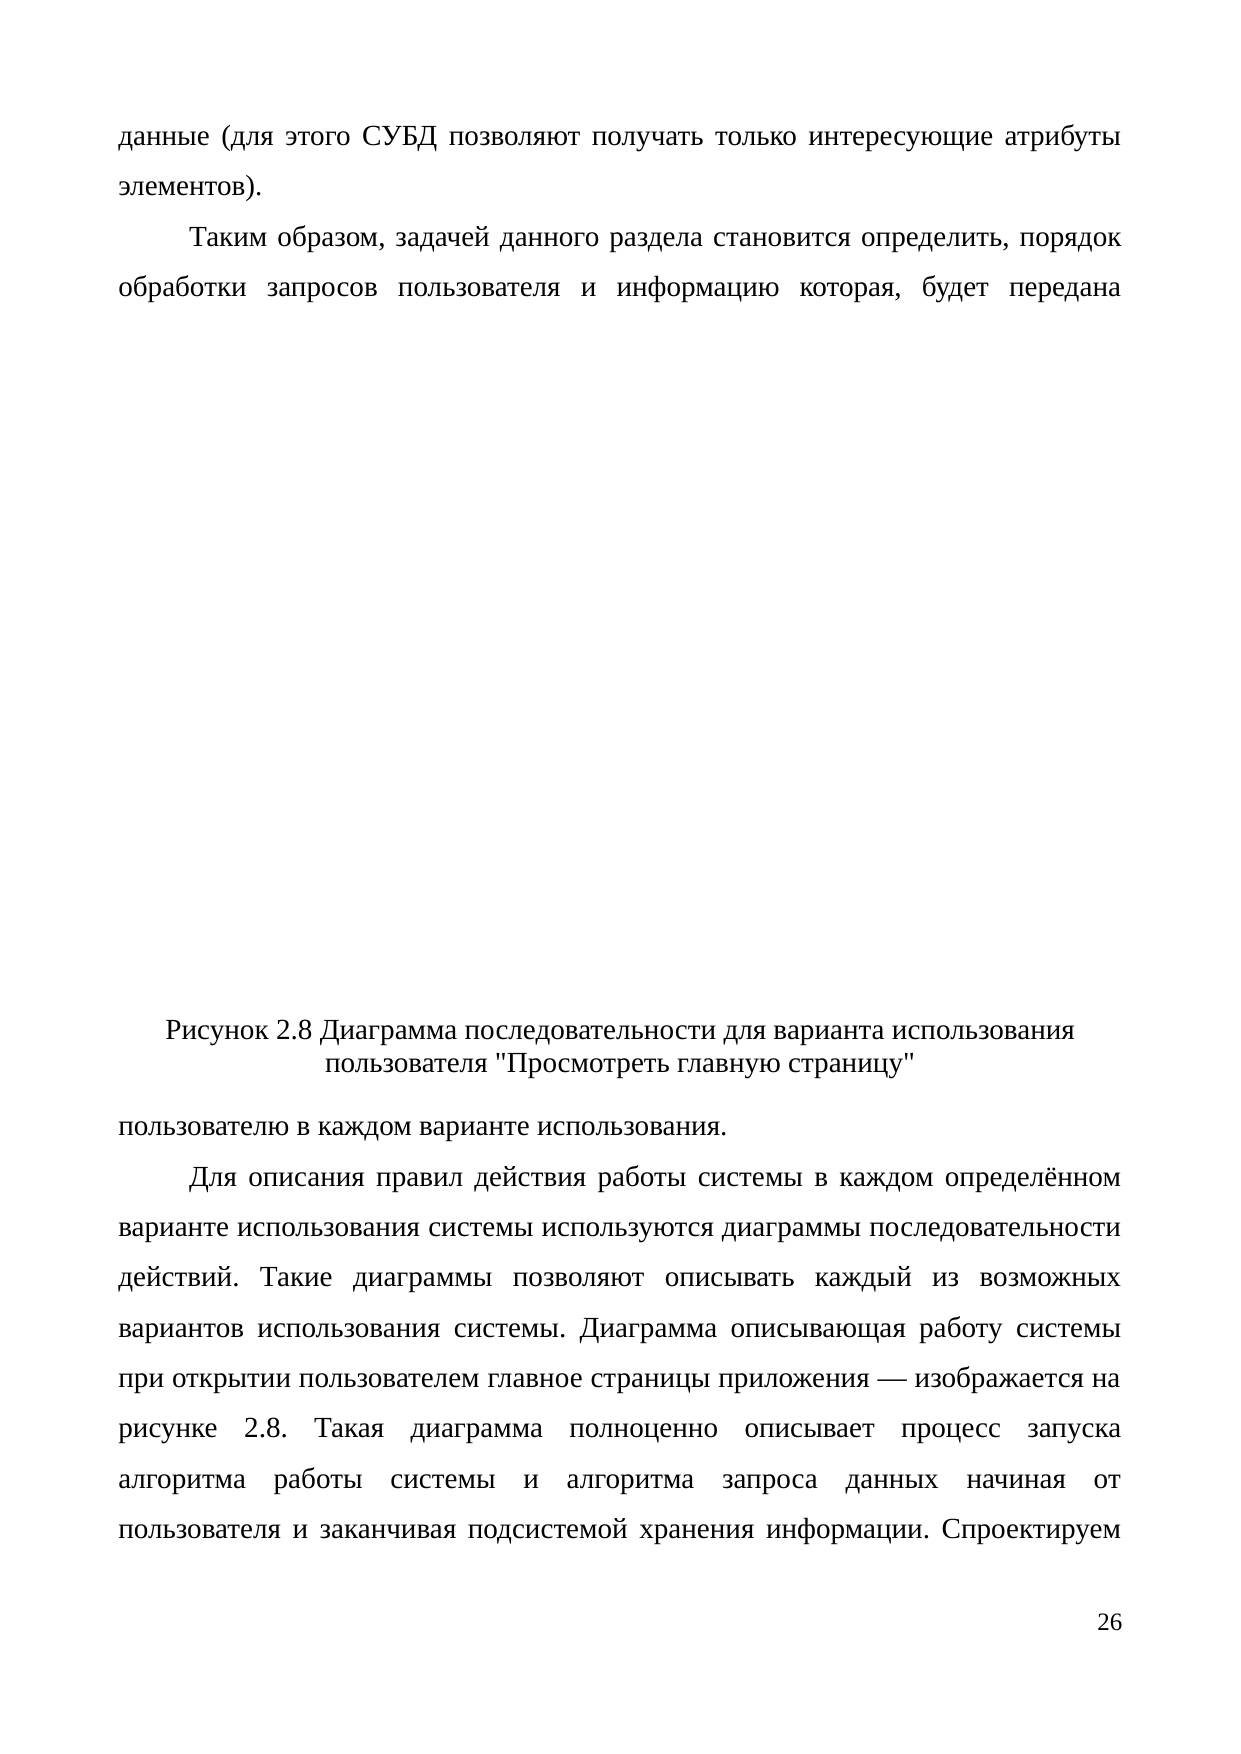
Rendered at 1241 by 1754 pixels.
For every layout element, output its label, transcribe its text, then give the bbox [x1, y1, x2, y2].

text Для описания правил действия работы системы в каждом определённом варианте использования системы используются диаграммы последовательности действий. Такие диаграммы позволяют описывать каждый из возможных вариантов использования системы. Диаграмма описывающая работу системы при открытии пользователем главное страницы приложения — изображается на рисунке 2.8. Такая диаграмма полноценно описывает процесс запуска алгоритма работы системы и алгоритма запроса данных начиная от пользователя и заканчивая подсистемой хранения информации. Спроектируем [118, 1159, 1122, 1544]
text Таким образом, задачей данного раздела становится определить, порядок обработки запросов пользователя и информацию которая, будет передана [118, 219, 1122, 363]
text пользователю в каждом варианте использования. [118, 1079, 1122, 1142]
text Рисунок 2.8 Диаграмма последовательности для варианта использования пользователя "Просмотреть главную страницу" [118, 375, 1122, 1079]
text данные (для этого СУБД позволяют получать только интересующие атрибуты элементов). [118, 118, 1122, 202]
